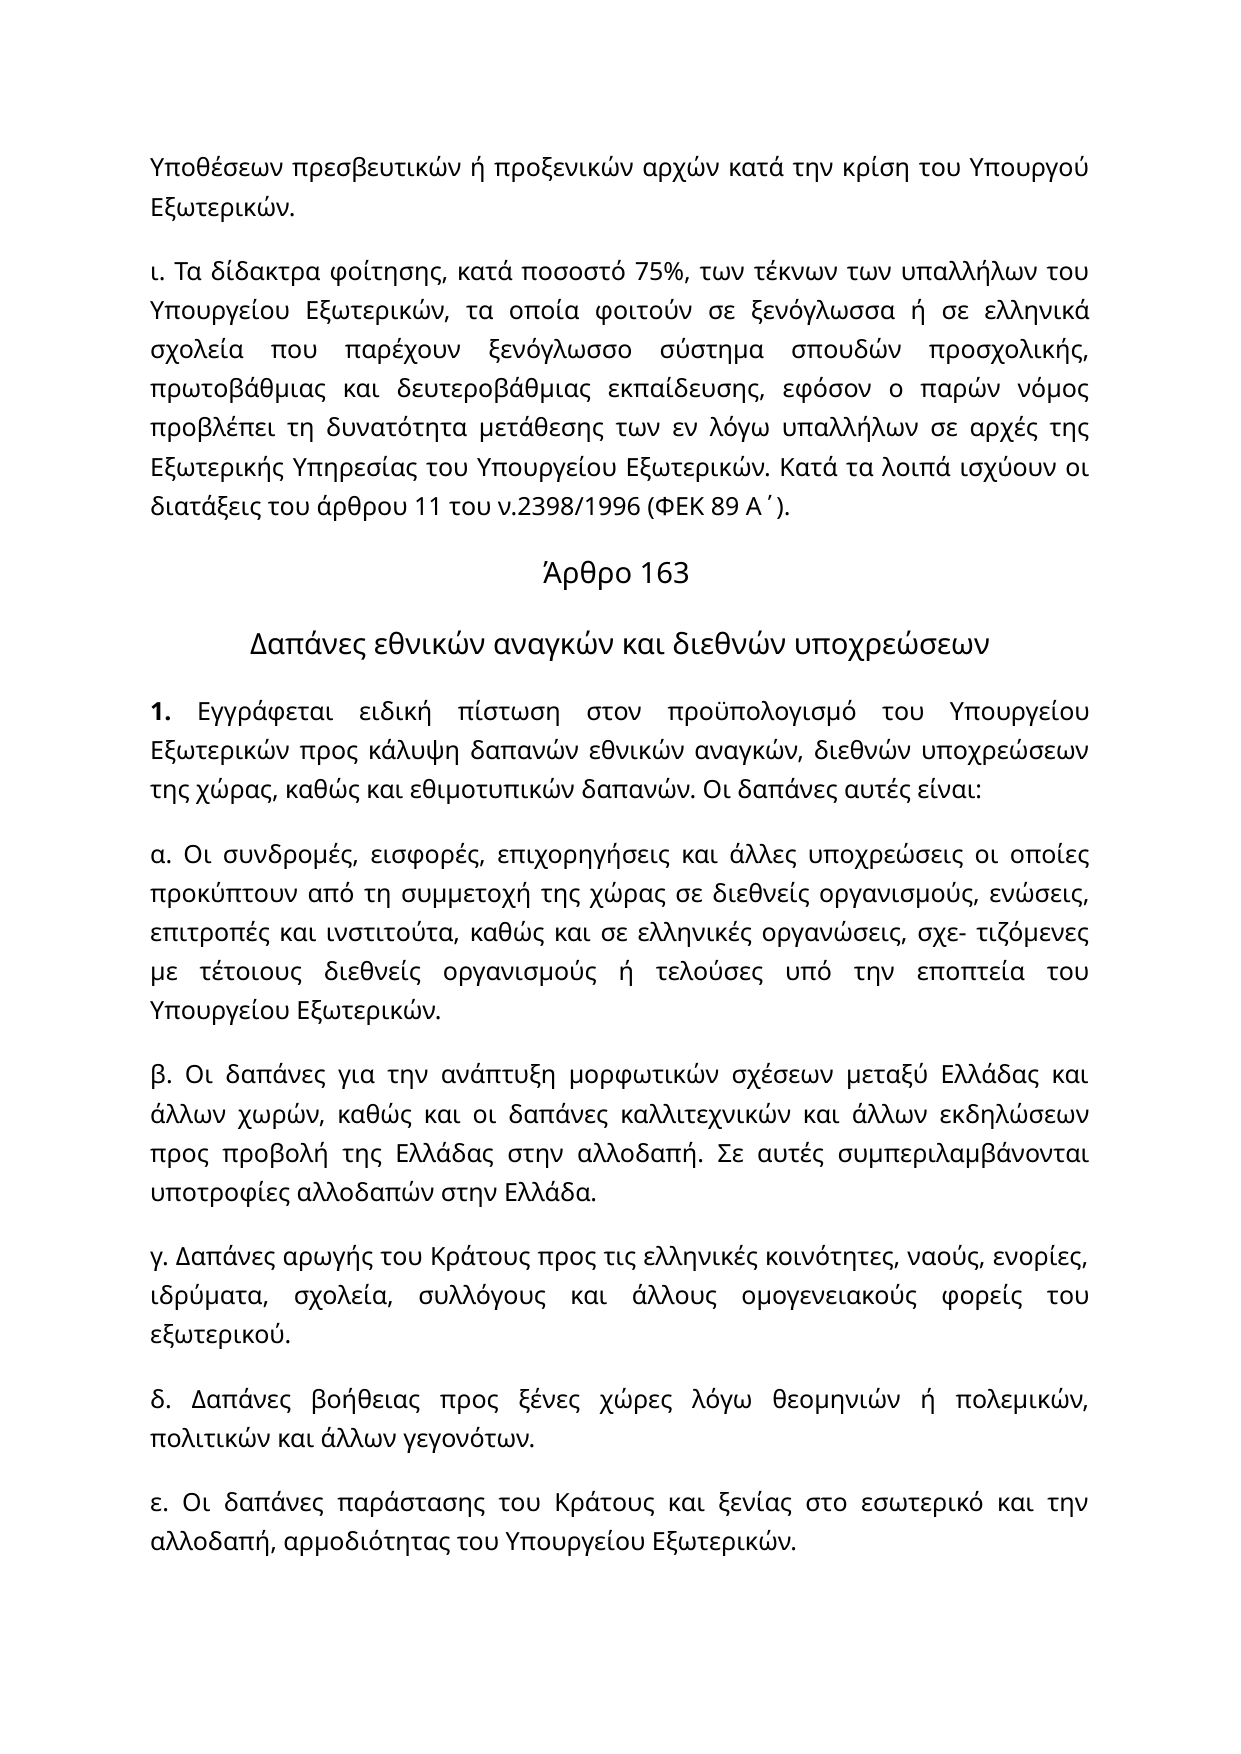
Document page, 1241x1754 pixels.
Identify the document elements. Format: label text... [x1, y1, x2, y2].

text α. Οι συνδρομές, εισφορές, επιχορηγήσεις και άλλες υποχρεώσεις οι οποίες προκύπτουν από τη συμμετοχή της χώρας σε διεθνείς οργανισμούς, ενώσεις, επιτροπές και ινστιτούτα, καθώς και σε ελληνικές οργανώσεις, σχε- τιζόμενες με τέτοιους διεθνείς οργανισμούς ή τελούσες υπό την εποπτεία του Υπουργείου Εξωτερικών. [150, 836, 1090, 1027]
text ι. Τα δίδακτρα φοίτησης, κατά ποσοστό 75%, των τέκνων των υπαλλήλων του Υπουργείου Εξωτερικών, τα οποία φοιτούν σε ξενόγλωσσα ή σε ελληνικά σχολεία που παρέχουν ξενόγλωσσο σύστημα σπουδών προσχολικής, πρωτοβάθμιας και δευτεροβάθμιας εκπαίδευσης, εφόσον ο παρών νόμος προβλέπει τη δυνατότητα μετάθεσης των εν λόγω υπαλλήλων σε αρχές της Εξωτερικής Υπηρεσίας του Υπουργείου Εξωτερικών. Κατά τα λοιπά ισχύουν οι διατάξεις του άρθρου 11 του ν.2398/1996 (ΦΕΚ 89 Α΄). [150, 253, 1090, 522]
subtitle Άρθρο 163 [150, 552, 1090, 592]
text β. Οι δαπάνες για την ανάπτυξη μορφωτικών σχέσεων μεταξύ Ελλάδας και άλλων χωρών, καθώς και οι δαπάνες καλλιτεχνικών και άλλων εκδηλώσεων προς προβολή της Ελλάδας στην αλλοδαπή. Σε αυτές συμπεριλαμβάνονται υποτροφίες αλλοδαπών στην Ελλάδα. [150, 1057, 1090, 1209]
text ε. Οι δαπάνες παράστασης του Κράτους και ξενίας στο εσωτερικό και την αλλοδαπή, αρμοδιότητας του Υπουργείου Εξωτερικών. [150, 1484, 1090, 1558]
text Υποθέσεων πρεσβευτικών ή προξενικών αρχών κατά την κρίση του Υπουργού Εξωτερικών. [150, 150, 1090, 223]
text 1. Εγγράφεται ειδική πίστωση στον προϋπολογισμό του Υπουργείου Εξωτερικών προς κάλυψη δαπανών εθνικών αναγκών, διεθνών υποχρεώσεων της χώρας, καθώς και εθιμοτυπικών δαπανών. Οι δαπάνες αυτές είναι: [150, 694, 1090, 806]
text δ. Δαπάνες βοήθειας προς ξένες χώρες λόγω θεομηνιών ή πολεμικών, πολιτικών και άλλων γεγονότων. [150, 1381, 1090, 1454]
text γ. Δαπάνες αρωγής του Κράτους προς τις ελληνικές κοινότητες, ναούς, ενορίες, ιδρύματα, σχολεία, συλλόγους και άλλους ομογενειακούς φορείς του εξωτερικού. [150, 1239, 1090, 1351]
subtitle Δαπάνες εθνικών αναγκών και διεθνών υποχρεώσεων [150, 623, 1090, 663]
